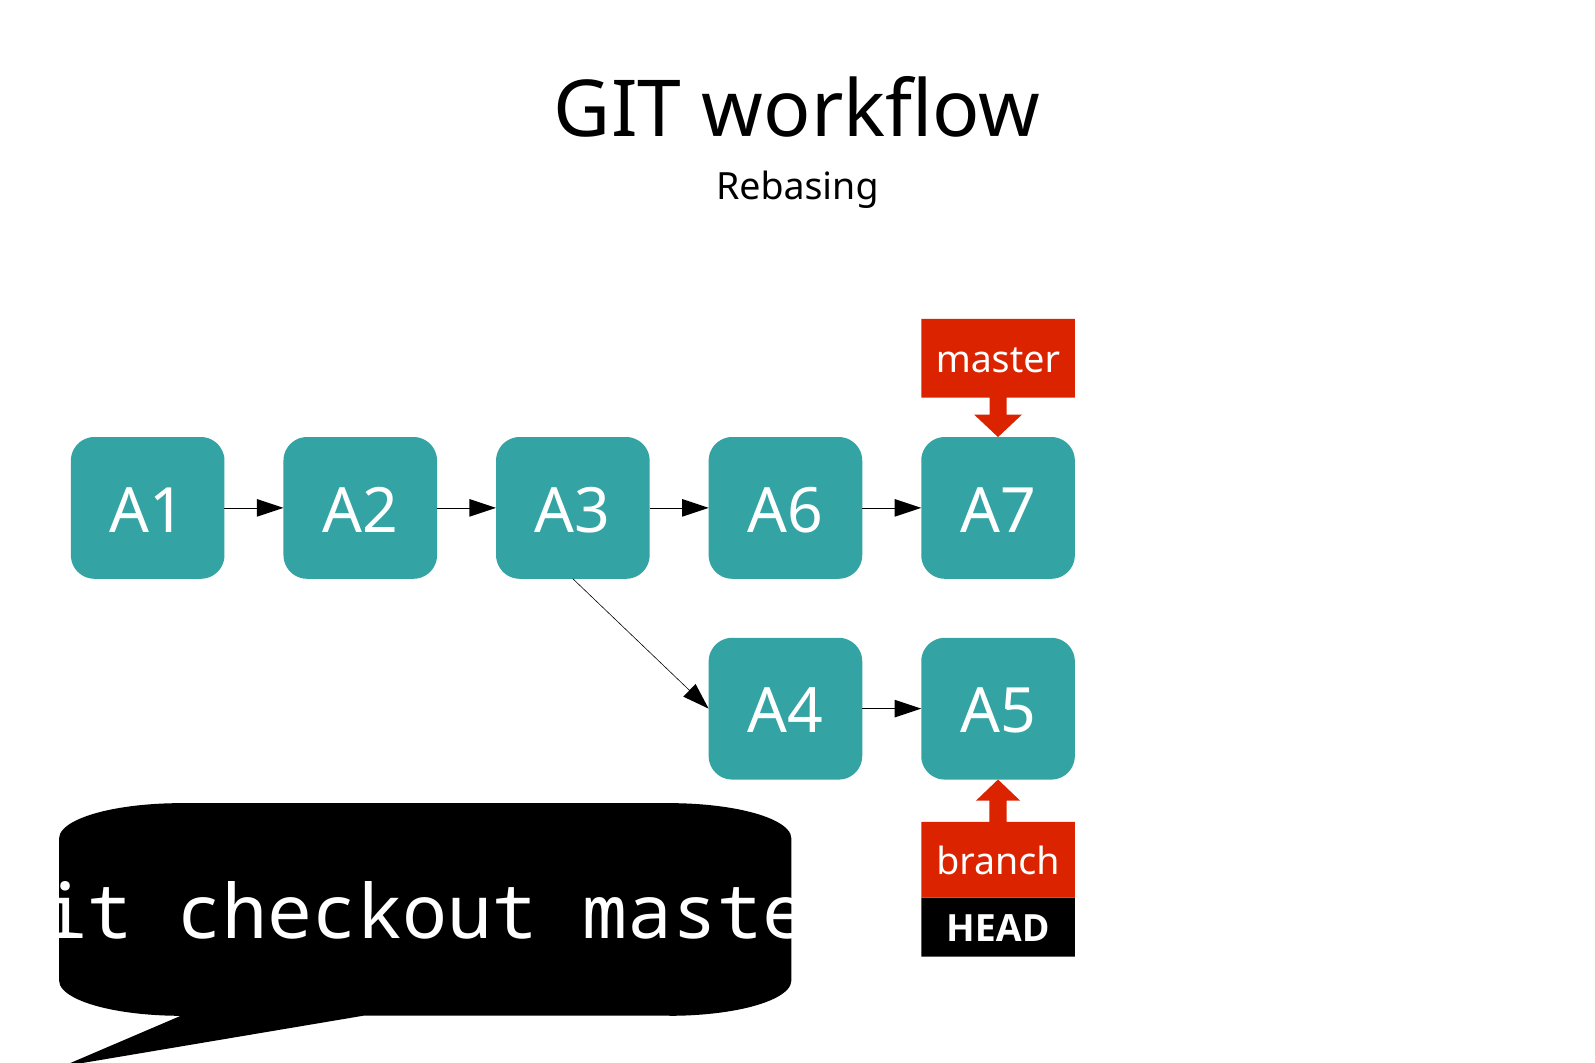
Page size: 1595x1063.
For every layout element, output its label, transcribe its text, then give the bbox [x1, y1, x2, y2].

text_box A4 [708, 637, 863, 780]
text_box git checkout master [59, 803, 792, 1063]
text_box A3 [496, 437, 650, 579]
text_box A6 [708, 437, 863, 579]
text_box branch [921, 780, 1075, 898]
text_box A7 [921, 437, 1075, 579]
title GIT workflow Rebasing [79, 42, 1515, 220]
text_box HEAD [921, 898, 1075, 957]
text_box A1 [70, 437, 225, 579]
text_box master [921, 318, 1075, 437]
text_box A5 [921, 637, 1075, 780]
text_box A2 [283, 437, 438, 579]
